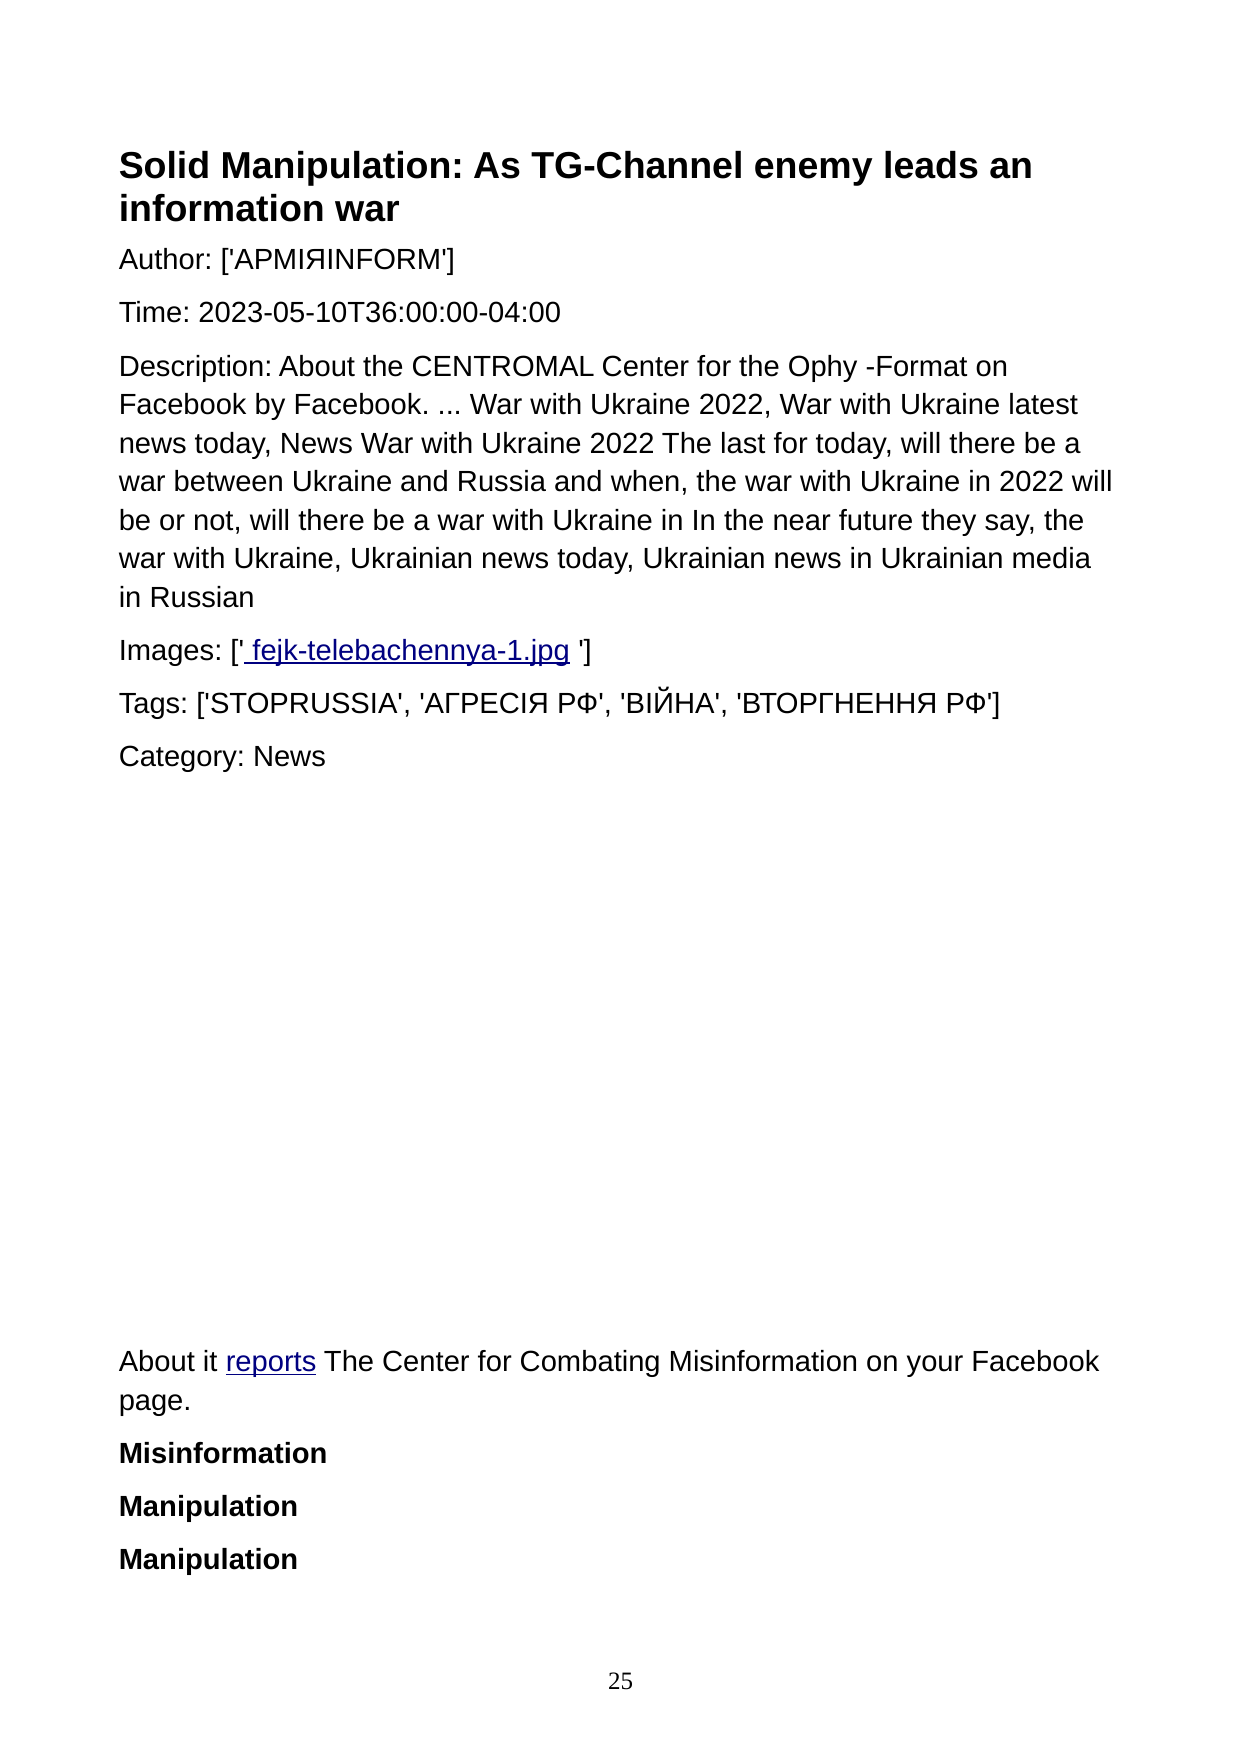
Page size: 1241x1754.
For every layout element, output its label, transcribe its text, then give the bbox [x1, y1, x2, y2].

text Category: News [118, 739, 1122, 773]
text Author: ['АРМІЯINFORM'] [118, 242, 1122, 276]
text Tags: ['STOPRUSSIA', 'АГРЕСІЯ РФ', 'ВІЙНА', 'ВТОРГНЕННЯ РФ'] [118, 686, 1122, 719]
text Time: 2023-05-10T36:00:00-04:00 [118, 295, 1122, 329]
text Manipulation [118, 1489, 1122, 1523]
subtitle Solid Manipulation: As TG-Channel enemy leads an information war [118, 143, 1122, 230]
text Description: About the CENTROMAL Center for the Ophy -Format on Facebook by Facebook. ... War with Ukraine 2022, War with Ukraine latest news today, News War with Ukraine 2022 The last for today, will there be a war between Ukraine and Russia and when, the war with Ukraine in 2022 will be or not, will there be a war with Ukraine in In the near future they say, the war with Ukraine, Ukrainian news today, Ukrainian news in Ukrainian media in Russian [118, 348, 1122, 613]
text About it reports The Center for Combating Misinformation on your Facebook page. [118, 792, 1122, 1416]
text Misinformation [118, 1436, 1122, 1469]
text Manipulation [118, 1542, 1122, 1576]
text Images: [' fejk-telebachennya-1.jpg '] [118, 633, 1122, 666]
